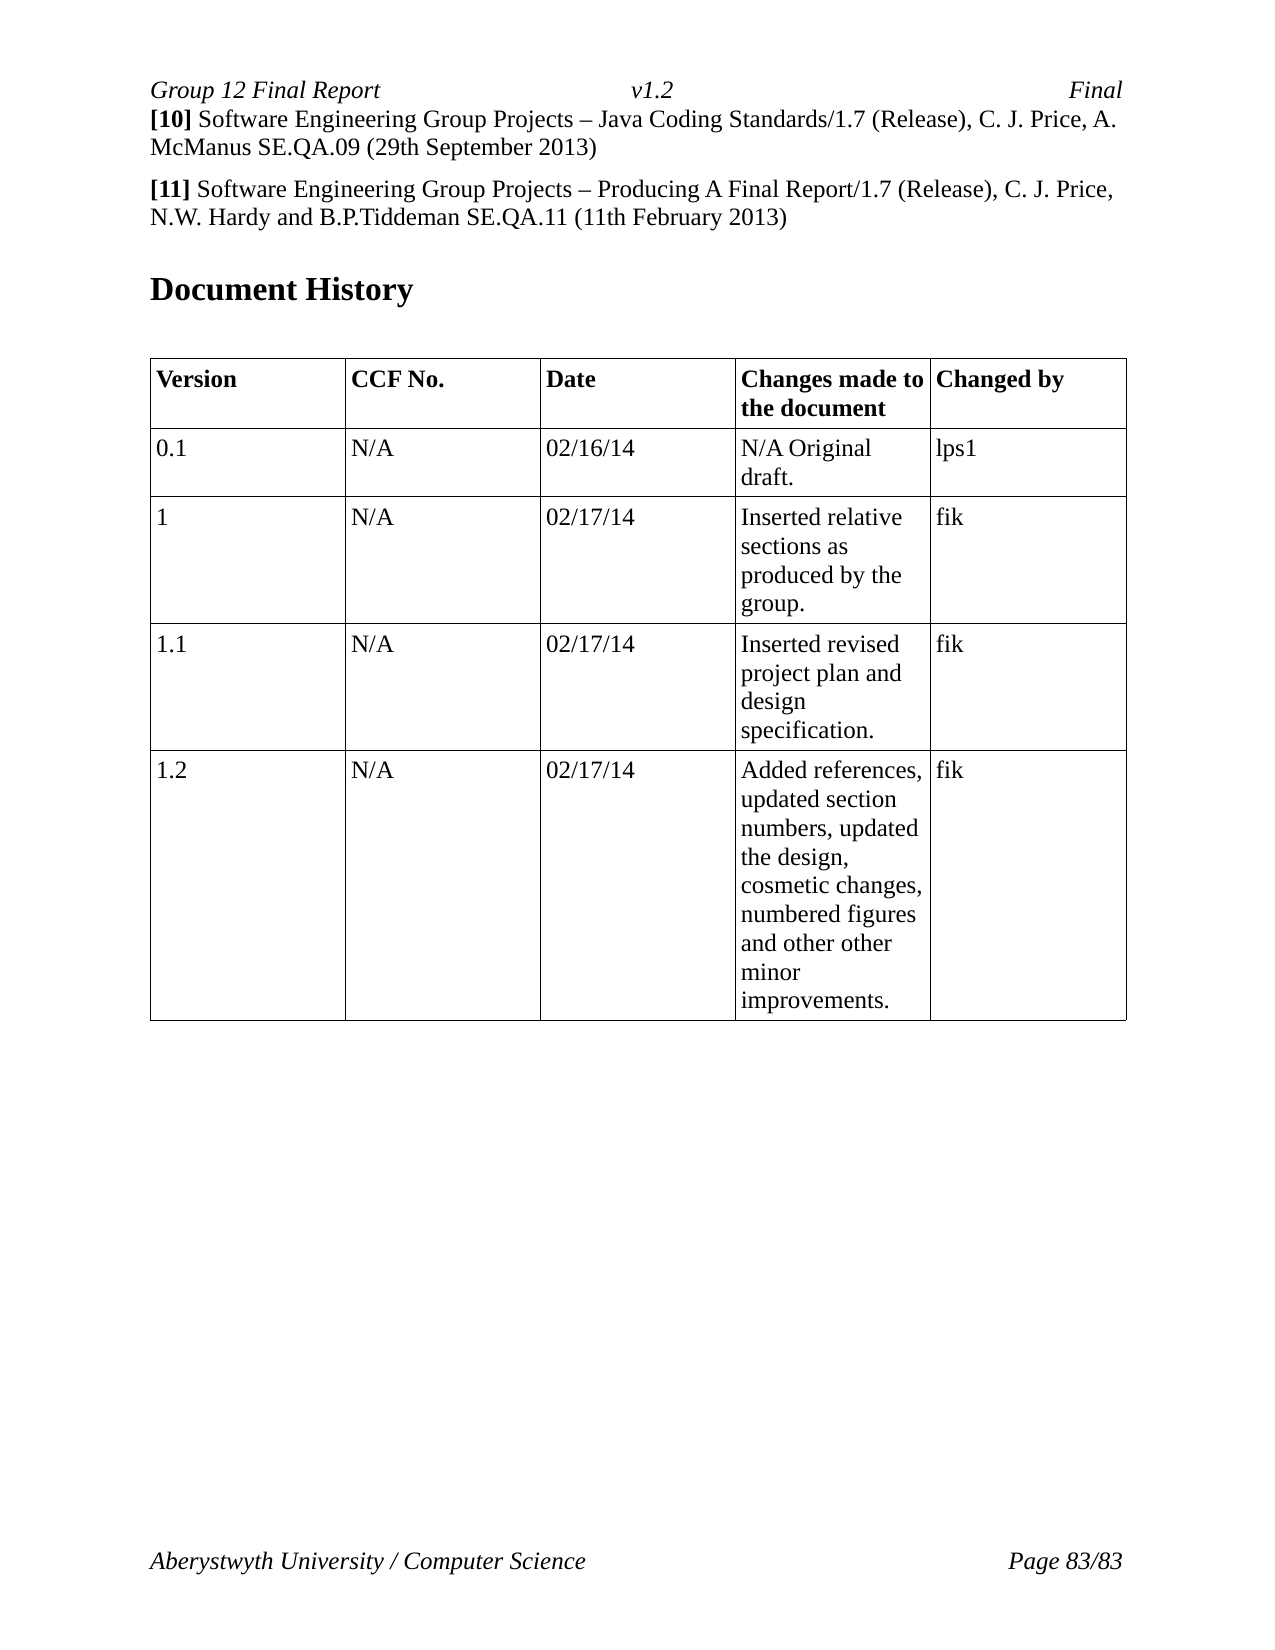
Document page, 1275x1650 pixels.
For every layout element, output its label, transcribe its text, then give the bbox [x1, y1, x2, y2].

table_cell N/A [346, 624, 540, 749]
table_cell 17/02/14 [541, 751, 735, 1020]
text [11] Software Engineering Group Projects – Producing A Final Report/1.7 (Release), C. J. Price, N.W. Hardy and B.P.Tiddeman SE.QA.11 (11th February 2013) [150, 174, 1125, 231]
table_cell Added references, updated section numbers, updated the design, cosmetic changes, numbered figures and other other minor improvements. [736, 751, 930, 1020]
table_header Version [151, 359, 345, 427]
table_cell fik [931, 624, 1126, 749]
table_cell 1 [151, 497, 345, 623]
table_header Changes made to the document [736, 359, 930, 427]
table_header CCF No. [346, 359, 540, 427]
text [10] Software Engineering Group Projects – Java Coding Standards/1.7 (Release), C. J. Price, A. McManus SE.QA.09 (29th September 2013) [150, 104, 1125, 161]
table_cell fik [931, 751, 1126, 1020]
table_cell 1.2 [151, 751, 345, 1020]
subtitle Document History [150, 269, 1125, 307]
table_header Date [541, 359, 735, 427]
table_cell N/A [346, 751, 540, 1020]
table_cell lps1 [931, 429, 1126, 496]
table_cell Inserted revised project plan and design specification. [736, 624, 930, 749]
table_cell 0.1 [151, 429, 345, 496]
table_cell 16/02/14 [541, 429, 735, 496]
table_cell 17/02/14 [541, 497, 735, 623]
table_cell N/A [346, 497, 540, 623]
table_cell fik [931, 497, 1126, 623]
table_header Changed by [931, 359, 1126, 427]
table_cell 17/02/14 [541, 624, 735, 749]
table_cell N/A [346, 429, 540, 496]
table_cell Inserted relative sections as produced by the group. [736, 497, 930, 623]
table_cell N/A Original draft. [736, 429, 930, 496]
table_cell 1.1 [151, 624, 345, 749]
